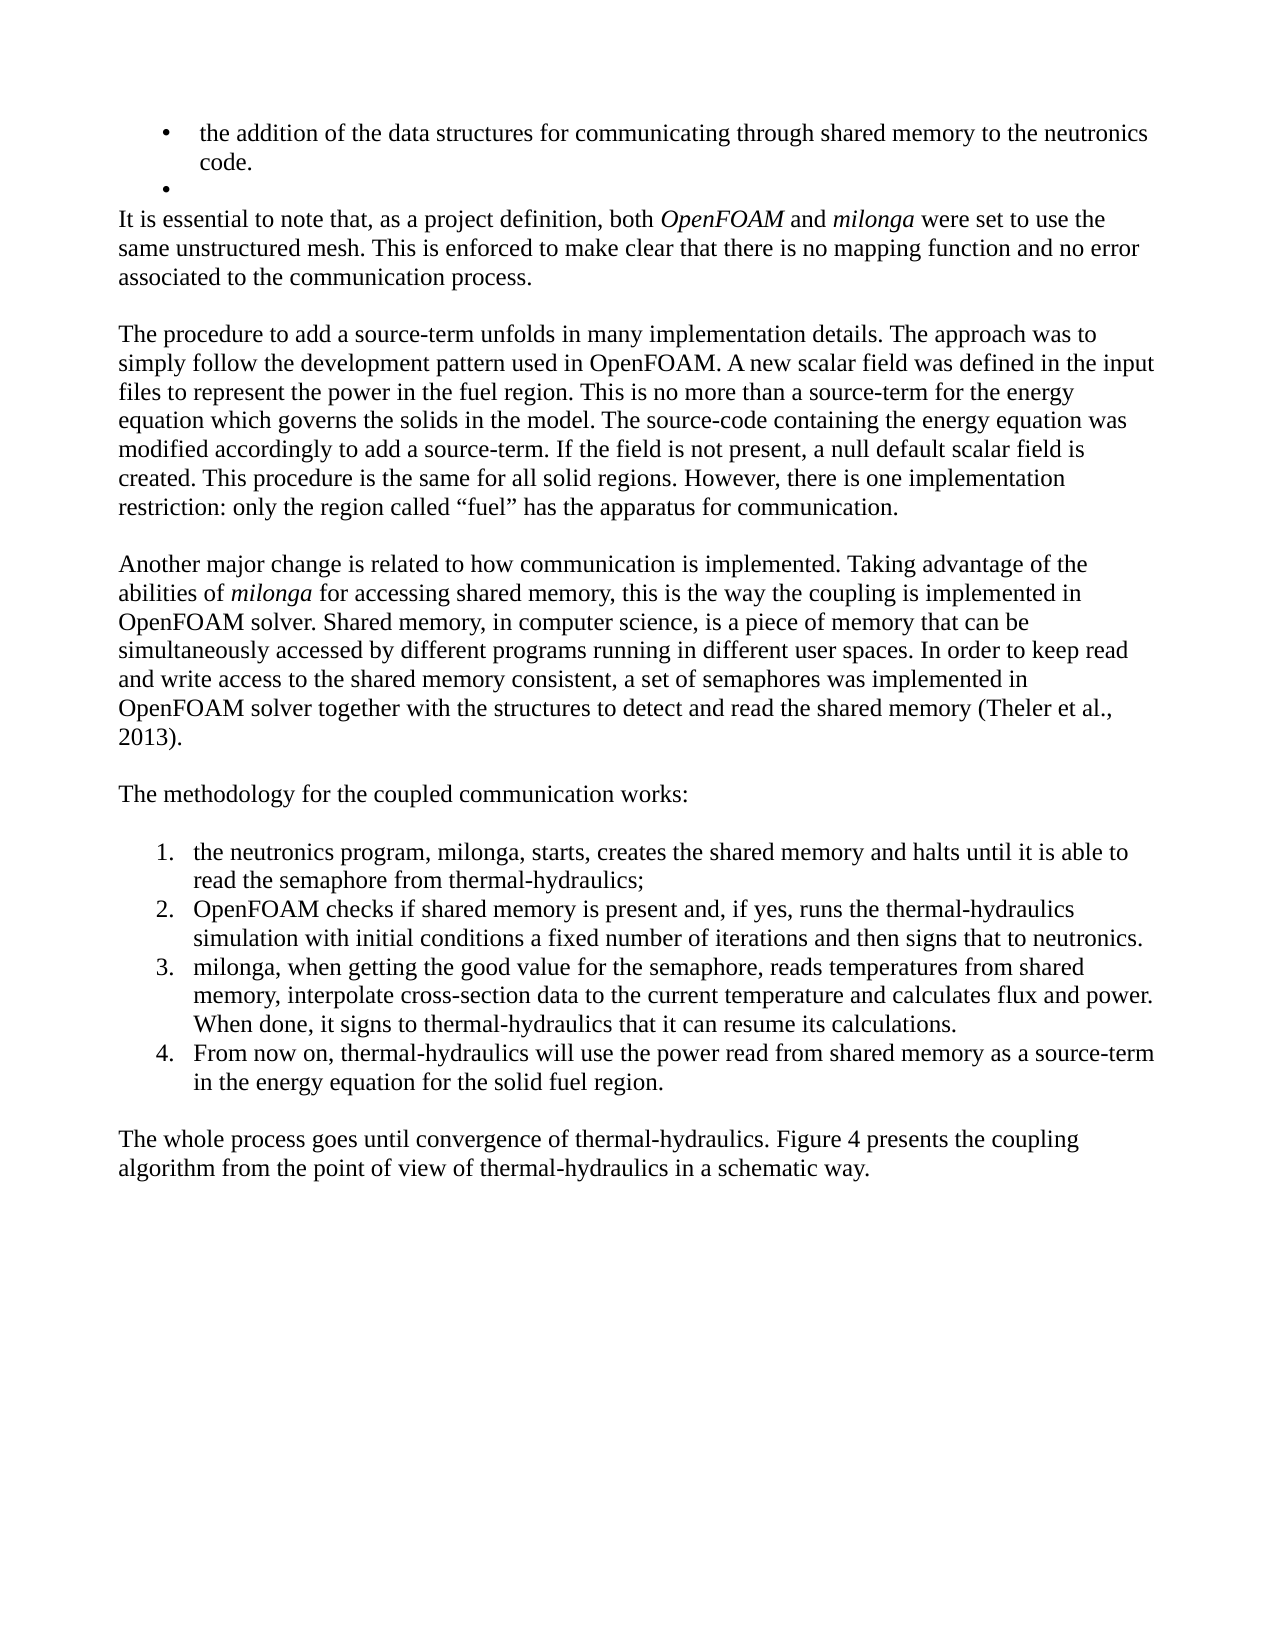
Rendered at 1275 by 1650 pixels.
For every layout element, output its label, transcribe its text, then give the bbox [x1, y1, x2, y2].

list the addition of the data structures for communicating through shared memory to the neutronics code. [162, 118, 1157, 176]
list OpenFOAM checks if shared memory is present and, if yes, runs the thermal-hydraulics simulation with initial conditions a fixed number of iterations and then signs that to neutronics. [156, 894, 1157, 952]
text Another major change is related to how communication is implemented. Taking advantage of the abilities of milonga for accessing shared memory, this is the way the coupling is implemented in OpenFOAM solver. Shared memory, in computer science, is a piece of memory that can be simultaneously accessed by different programs running in different user spaces. In order to keep read and write access to the shared memory consistent, a set of semaphores was implemented in OpenFOAM solver together with the structures to detect and read the shared memory (Theler et al., 2013). [118, 549, 1157, 751]
text The procedure to add a source-term unfolds in many implementation details. The approach was to simply follow the development pattern used in OpenFOAM. A new scalar field was defined in the input files to represent the power in the fuel region. This is no more than a source-term for the energy equation which governs the solids in the model. The source-code containing the energy equation was modified accordingly to add a source-term. If the field is not present, a null default scalar field is created. This procedure is the same for all solid regions. However, there is one implementation restriction: only the region called “fuel” has the apparatus for communication. [118, 319, 1157, 521]
text It is essential to note that, as a project definition, both OpenFOAM and milonga were set to use the same unstructured mesh. This is enforced to make clear that there is no mapping function and no error associated to the communication process. [118, 204, 1157, 291]
text The whole process goes until convergence of thermal-hydraulics. Figure 4 presents the coupling algorithm from the point of view of thermal-hydraulics in a schematic way. [118, 1124, 1157, 1182]
list the neutronics program, milonga, starts, creates the shared memory and halts until it is able to read the semaphore from thermal-hydraulics; [156, 837, 1157, 894]
list milonga, when getting the good value for the semaphore, reads temperatures from shared memory, interpolate cross-section data to the current temperature and calculates flux and power. When done, it signs to thermal-hydraulics that it can resume its calculations. [156, 952, 1157, 1038]
list From now on, thermal-hydraulics will use the power read from shared memory as a source-term in the energy equation for the solid fuel region. [156, 1038, 1157, 1096]
text The methodology for the coupled communication works: [118, 779, 1157, 808]
